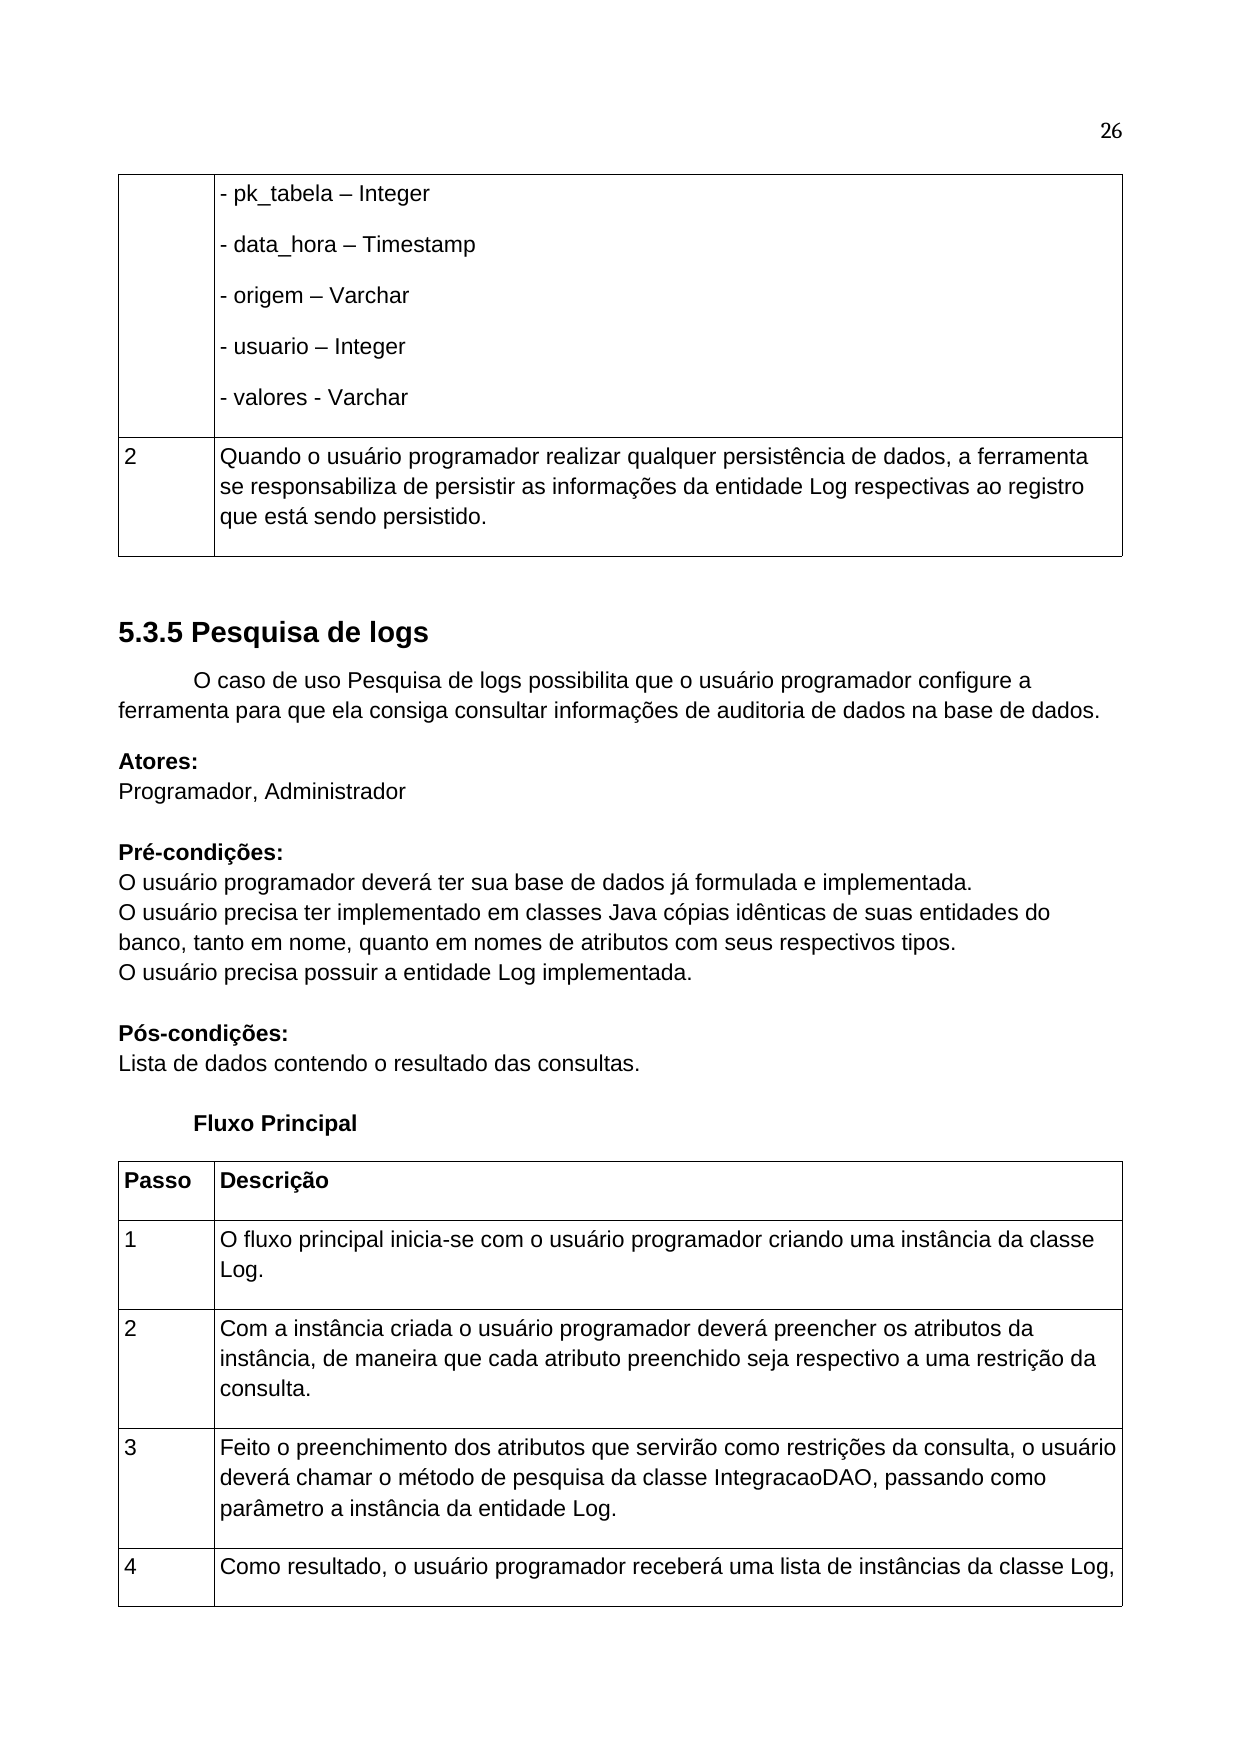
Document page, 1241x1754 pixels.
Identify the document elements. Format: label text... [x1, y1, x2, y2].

table_header Passo [119, 1162, 214, 1220]
list Atores: [118, 748, 1122, 774]
table_cell 1 [119, 1221, 214, 1309]
list Pós-condições: [118, 1020, 1122, 1046]
table_header Descrição [215, 1162, 1122, 1220]
table_cell - pk_tabela – Integer - data_hora – Timestamp - origem – Varchar - usuario – Integer - valores - Varchar [215, 175, 1122, 437]
table_cell 2 [119, 1310, 214, 1428]
list O usuário precisa possuir a entidade Log implementada. [118, 959, 1122, 986]
table_cell Como resultado, o usuário programador receberá uma lista de instâncias da classe Log, [215, 1549, 1122, 1606]
table_cell Feito o preenchimento dos atributos que servirão como restrições da consulta, o usuário deverá chamar o método de pesquisa da classe IntegracaoDAO, passando como parâmetro a instância da entidade Log. [215, 1429, 1122, 1547]
table_cell Com a instância criada o usuário programador deverá preencher os atributos da instância, de maneira que cada atributo preenchido seja respectivo a uma restrição da consulta. [215, 1310, 1122, 1428]
text O caso de uso Pesquisa de logs possibilita que o usuário programador configure a ferramenta para que ela consiga consultar informações de auditoria de dados na base de dados. [118, 667, 1122, 723]
list O usuário programador deverá ter sua base de dados já formulada e implementada. [118, 869, 1122, 895]
table_cell O fluxo principal inicia-se com o usuário programador criando uma instância da classe Log. [215, 1221, 1122, 1309]
table_cell [119, 175, 214, 437]
table_cell 2 [119, 438, 214, 556]
table_cell Quando o usuário programador realizar qualquer persistência de dados, a ferramenta se responsabiliza de persistir as informações da entidade Log respectivas ao registro que está sendo persistido. [215, 438, 1122, 556]
table_cell 3 [119, 1429, 214, 1547]
list Lista de dados contendo o resultado das consultas. [118, 1050, 1122, 1076]
table_cell 4 [119, 1549, 214, 1606]
subtitle 5.3.5 Pesquisa de logs [118, 616, 1122, 649]
list Fluxo Principal [118, 1110, 1122, 1137]
list Programador, Administrador [118, 778, 1122, 804]
list O usuário precisa ter implementado em classes Java cópias idênticas de suas entidades do banco, tanto em nome, quanto em nomes de atributos com seus respectivos tipos. [118, 899, 1122, 955]
list Pré-condições: [118, 838, 1122, 865]
